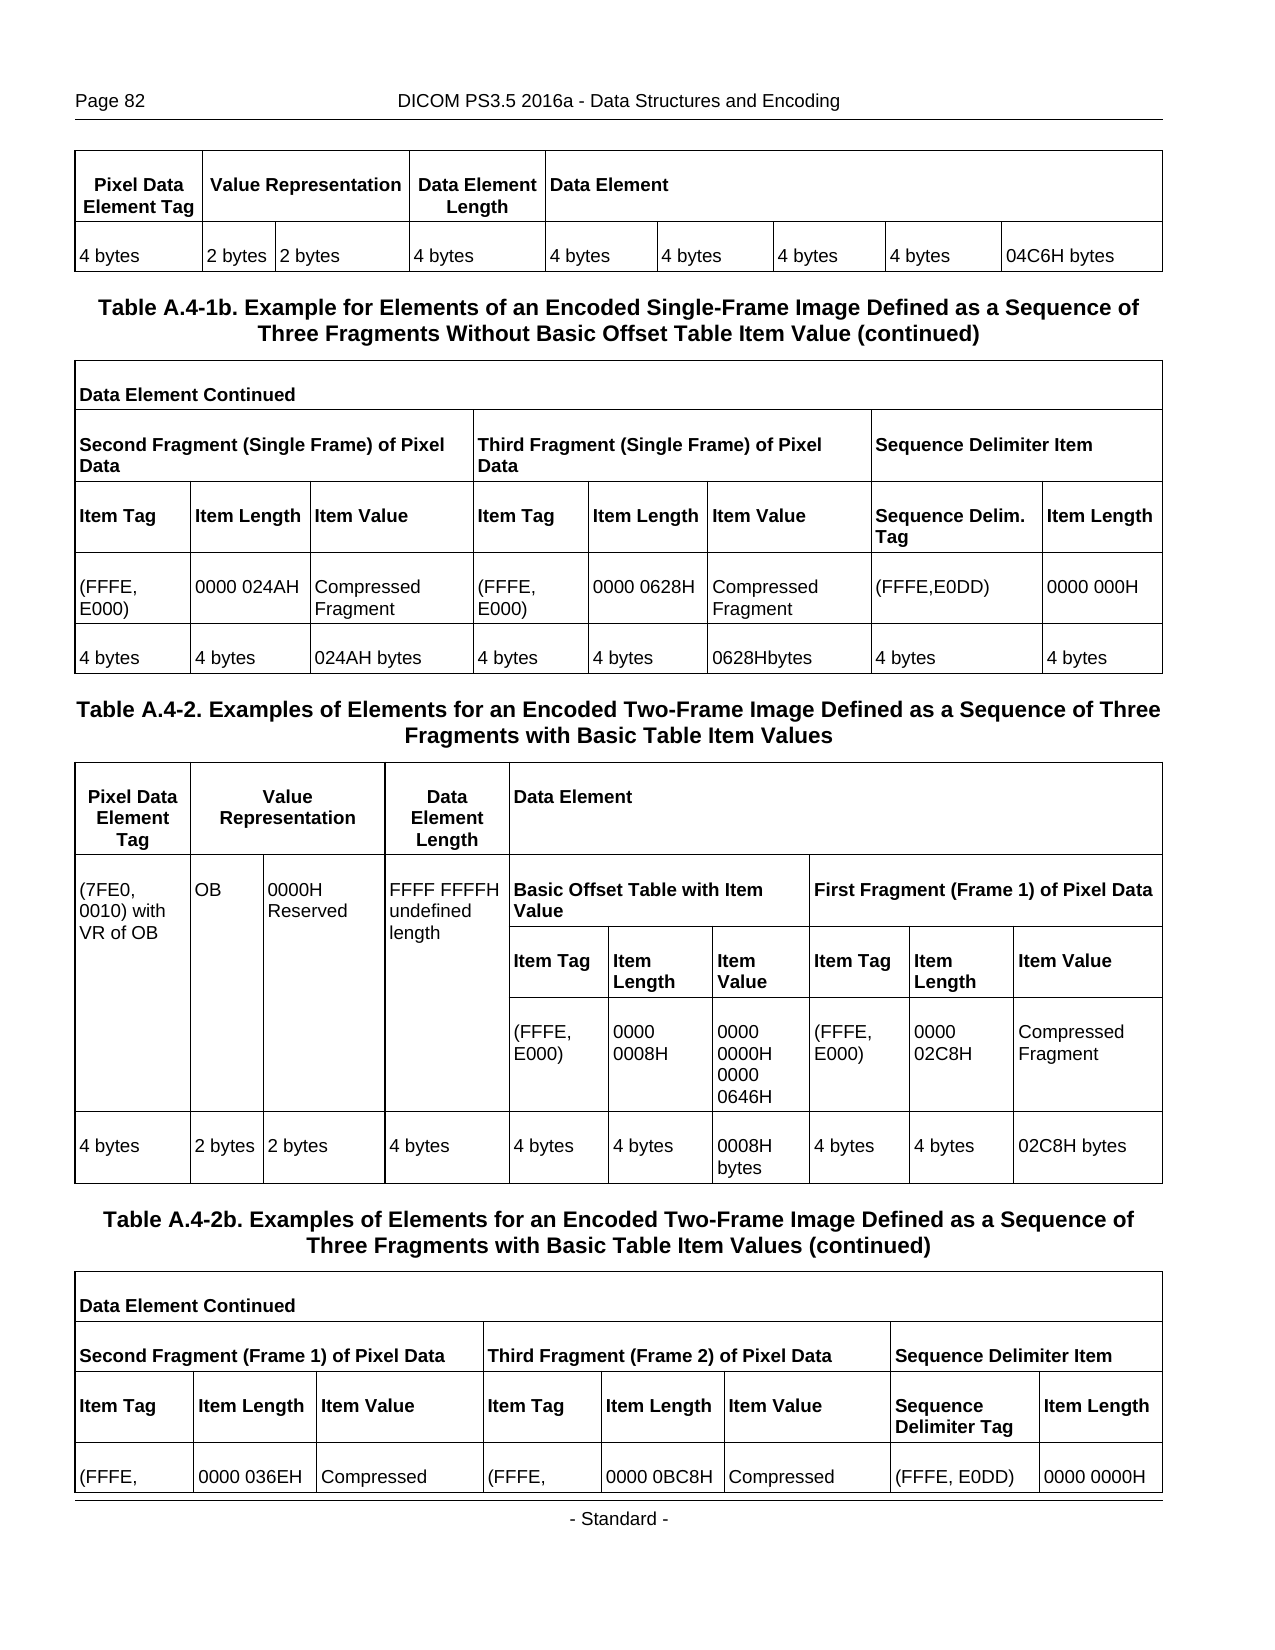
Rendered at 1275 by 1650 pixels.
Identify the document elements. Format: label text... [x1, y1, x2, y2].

table_cell Compressed Fragment [1014, 998, 1162, 1111]
table_cell 0008H bytes [713, 1112, 809, 1182]
table_cell 4 bytes [546, 222, 657, 271]
table_cell 0000H Reserved [264, 855, 384, 1111]
table_cell 024AH bytes [311, 624, 473, 673]
table_cell Compressed [725, 1443, 890, 1492]
table_cell 2 bytes [276, 222, 409, 271]
table_cell 4 bytes [609, 1112, 712, 1182]
table_header Pixel Data Element Tag [76, 151, 202, 221]
table_cell 0000 036EH [194, 1443, 316, 1492]
table_cell Item Value [1014, 927, 1162, 997]
table_cell (FFFE, E000) [510, 998, 608, 1111]
table_cell (FFFE, E0DD) [891, 1443, 1039, 1492]
table_cell First Fragment (Frame 1) of Pixel Data [810, 855, 1162, 926]
table_cell 0000 0000H 0000 0646H [713, 998, 809, 1111]
table_cell Second Fragment (Single Frame) of Pixel Data [76, 410, 473, 481]
table_cell Sequence Delimiter Tag [891, 1372, 1039, 1442]
table_cell 4 bytes [474, 624, 588, 673]
table_cell Item Value [311, 482, 473, 552]
table_cell 4 bytes [774, 222, 885, 271]
table_header Data Element [510, 763, 1162, 854]
table_cell Item Value [713, 927, 809, 997]
table_cell (FFFE,E0DD) [872, 553, 1042, 623]
table_cell (FFFE, E000) [810, 998, 909, 1111]
table_cell 0000 000H [1043, 553, 1162, 623]
table_cell Item Tag [484, 1372, 601, 1442]
table_cell 4 bytes [589, 624, 707, 673]
table_header Data Element Length [410, 151, 545, 221]
table_cell 2 bytes [191, 1112, 263, 1182]
table_cell Item Length [589, 482, 707, 552]
table_cell 4 bytes [510, 1112, 608, 1182]
table_cell 4 bytes [872, 624, 1042, 673]
table_cell Item Value [725, 1372, 890, 1442]
table_cell Sequence Delimiter Item [891, 1322, 1162, 1371]
table_cell Item Tag [510, 927, 608, 997]
table_cell 04C6H bytes [1002, 222, 1162, 271]
table_cell 0628Hbytes [708, 624, 871, 673]
table_cell Third Fragment (Single Frame) of Pixel Data [474, 410, 871, 481]
table_cell 4 bytes [386, 1112, 509, 1182]
table_cell 4 bytes [76, 222, 202, 271]
table_cell Item Tag [76, 482, 190, 552]
text Table A.4-2b. Examples of Elements for an Encoded Two-Frame Image Defined as a Sequence of Three Fragments with Basic Table Item Values (continued) [75, 1206, 1162, 1258]
table_cell 0000 0008H [609, 998, 712, 1111]
table_cell 0000 024AH [191, 553, 310, 623]
table_cell 4 bytes [886, 222, 1001, 271]
table_cell Item Value [317, 1372, 483, 1442]
table_header Pixel Data Element Tag [76, 763, 190, 854]
table_cell Item Length [602, 1372, 724, 1442]
table_cell Item Length [191, 482, 310, 552]
table_header Data Element [546, 151, 1162, 221]
table_header Value Representation [191, 763, 384, 854]
table_cell Sequence Delimiter Item [872, 410, 1162, 481]
table_cell 4 bytes [76, 624, 190, 673]
table_cell 0000 0BC8H [602, 1443, 724, 1492]
table_header Data Element Continued [76, 1272, 1162, 1321]
table_cell Second Fragment (Frame 1) of Pixel Data [76, 1322, 483, 1371]
table_cell Item Tag [474, 482, 588, 552]
table_cell Item Length [194, 1372, 316, 1442]
table_cell Item Length [1043, 482, 1162, 552]
table_cell 0000 02C8H [910, 998, 1013, 1111]
table_cell 0000 0000H [1040, 1443, 1162, 1492]
table_header Data Element Continued [76, 361, 1162, 409]
table_cell Item Length [910, 927, 1013, 997]
table_cell Item Tag [810, 927, 909, 997]
table_cell Item Length [1040, 1372, 1162, 1442]
table_cell 0000 0628H [589, 553, 707, 623]
table_cell (FFFE, E000) [76, 553, 190, 623]
table_cell Sequence Delim. Tag [872, 482, 1042, 552]
text Table A.4-1b. Example for Elements of an Encoded Single-Frame Image Defined as a Sequence of Three Fragments Without Basic Offset Table Item Value (continued) [75, 294, 1162, 346]
table_cell (FFFE, [484, 1443, 601, 1492]
table_cell 4 bytes [410, 222, 545, 271]
table_cell (FFFE, [76, 1443, 193, 1492]
table_header Data Element Length [386, 763, 509, 854]
table_cell Item Tag [76, 1372, 193, 1442]
table_cell 02C8H bytes [1014, 1112, 1162, 1182]
table_cell (7FE0, 0010) with VR of OB [76, 855, 190, 1111]
table_cell 4 bytes [910, 1112, 1013, 1182]
table_cell Item Length [609, 927, 712, 997]
table_cell 2 bytes [203, 222, 275, 271]
table_cell OB [191, 855, 263, 1111]
table_cell 4 bytes [658, 222, 773, 271]
table_cell FFFF FFFFH undefined length [386, 855, 509, 1111]
table_cell Item Value [708, 482, 871, 552]
table_cell 4 bytes [1043, 624, 1162, 673]
table_cell 4 bytes [191, 624, 310, 673]
table_cell 2 bytes [264, 1112, 384, 1182]
table_cell 4 bytes [810, 1112, 909, 1182]
text Table A.4-2. Examples of Elements for an Encoded Two-Frame Image Defined as a Sequence of Three Fragments with Basic Table Item Values [75, 696, 1162, 748]
table_header Value Representation [203, 151, 409, 221]
table_cell Compressed Fragment [708, 553, 871, 623]
table_cell Third Fragment (Frame 2) of Pixel Data [484, 1322, 890, 1371]
table_cell (FFFE, E000) [474, 553, 588, 623]
table_cell Basic Offset Table with Item Value [510, 855, 809, 926]
table_cell Compressed [317, 1443, 483, 1492]
table_cell Compressed Fragment [311, 553, 473, 623]
table_cell 4 bytes [76, 1112, 190, 1182]
